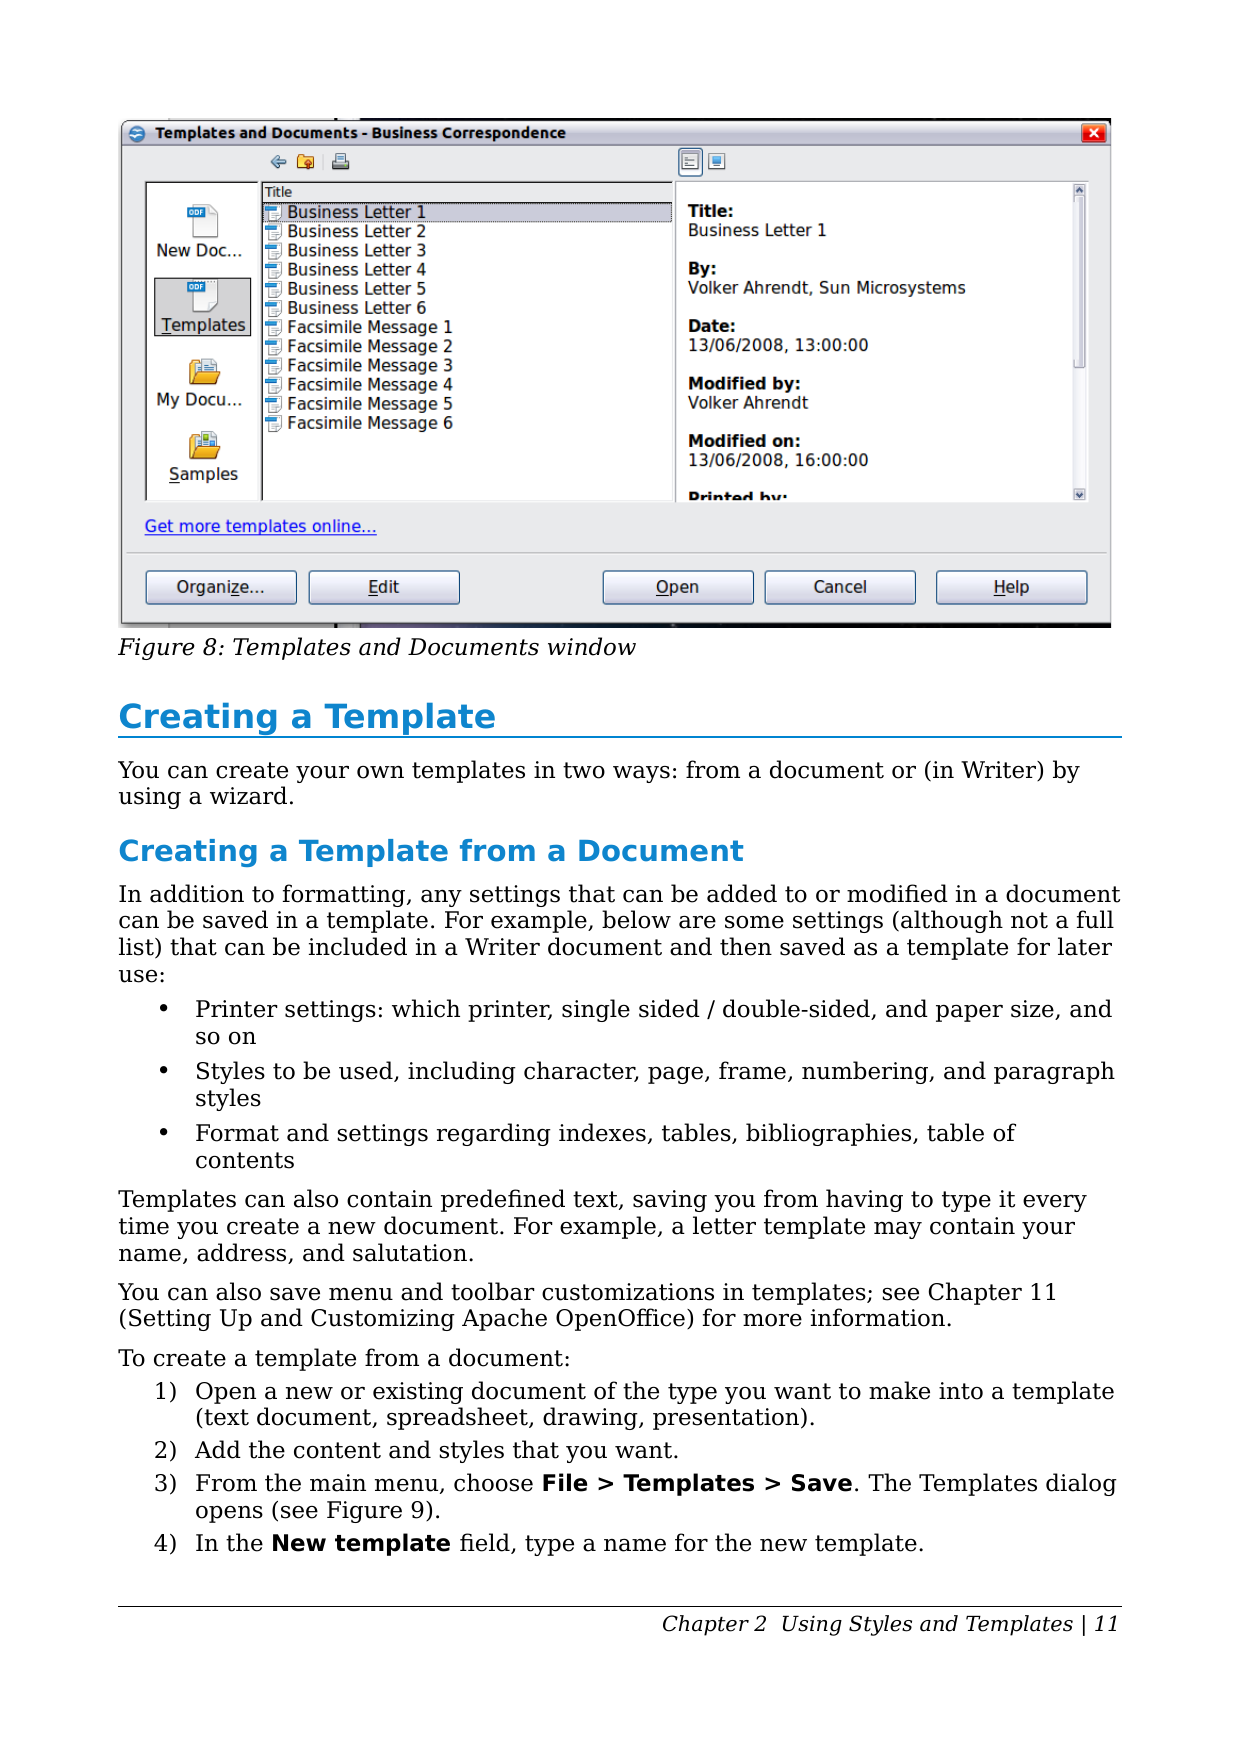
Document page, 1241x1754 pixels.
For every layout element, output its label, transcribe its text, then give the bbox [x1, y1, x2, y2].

subtitle Creating a Template from a Document [118, 834, 1122, 868]
list Add the content and styles that you want. [177, 1437, 1122, 1464]
text You can create your own templates in two ways: from a document or (in Writer) by using a wizard. [118, 757, 1122, 810]
list Format and settings regarding indexes, tables, bibliographies, table of contents [156, 1118, 1122, 1174]
list Printer settings: which printer, single sided / double-sided, and paper size, and so on [156, 994, 1122, 1050]
list In addition to formatting, any settings that can be added to or modified in a document can be saved in a template. For example, below are some settings (although not a full list) that can be included in a Writer document and then saved as a template for later use: [118, 881, 1122, 987]
subtitle Creating a Template [118, 697, 1122, 736]
list From the main menu, choose File > Templates > Save. The Templates dialog opens (see Figure 9). [177, 1470, 1122, 1524]
text Figure 8: Templates and Documents window [118, 634, 1126, 661]
text You can also save menu and toolbar customizations in templates; see Chapter 11 (Setting Up and Customizing Apache OpenOffice) for more information. [118, 1279, 1122, 1332]
text Templates can also contain predefined text, saving you from having to type it every time you create a new document. For example, a letter template may contain your name, address, and salutation. [118, 1186, 1122, 1266]
list To create a template from a document: [118, 1345, 1122, 1371]
list Styles to be used, including character, page, frame, numbering, and paragraph styles [156, 1056, 1122, 1112]
list Open a new or existing document of the type you want to make into a template (text document, spreadsheet, drawing, presentation). [177, 1378, 1122, 1431]
picture [118, 118, 1112, 628]
list In the New template field, type a name for the new template. [177, 1530, 1122, 1557]
